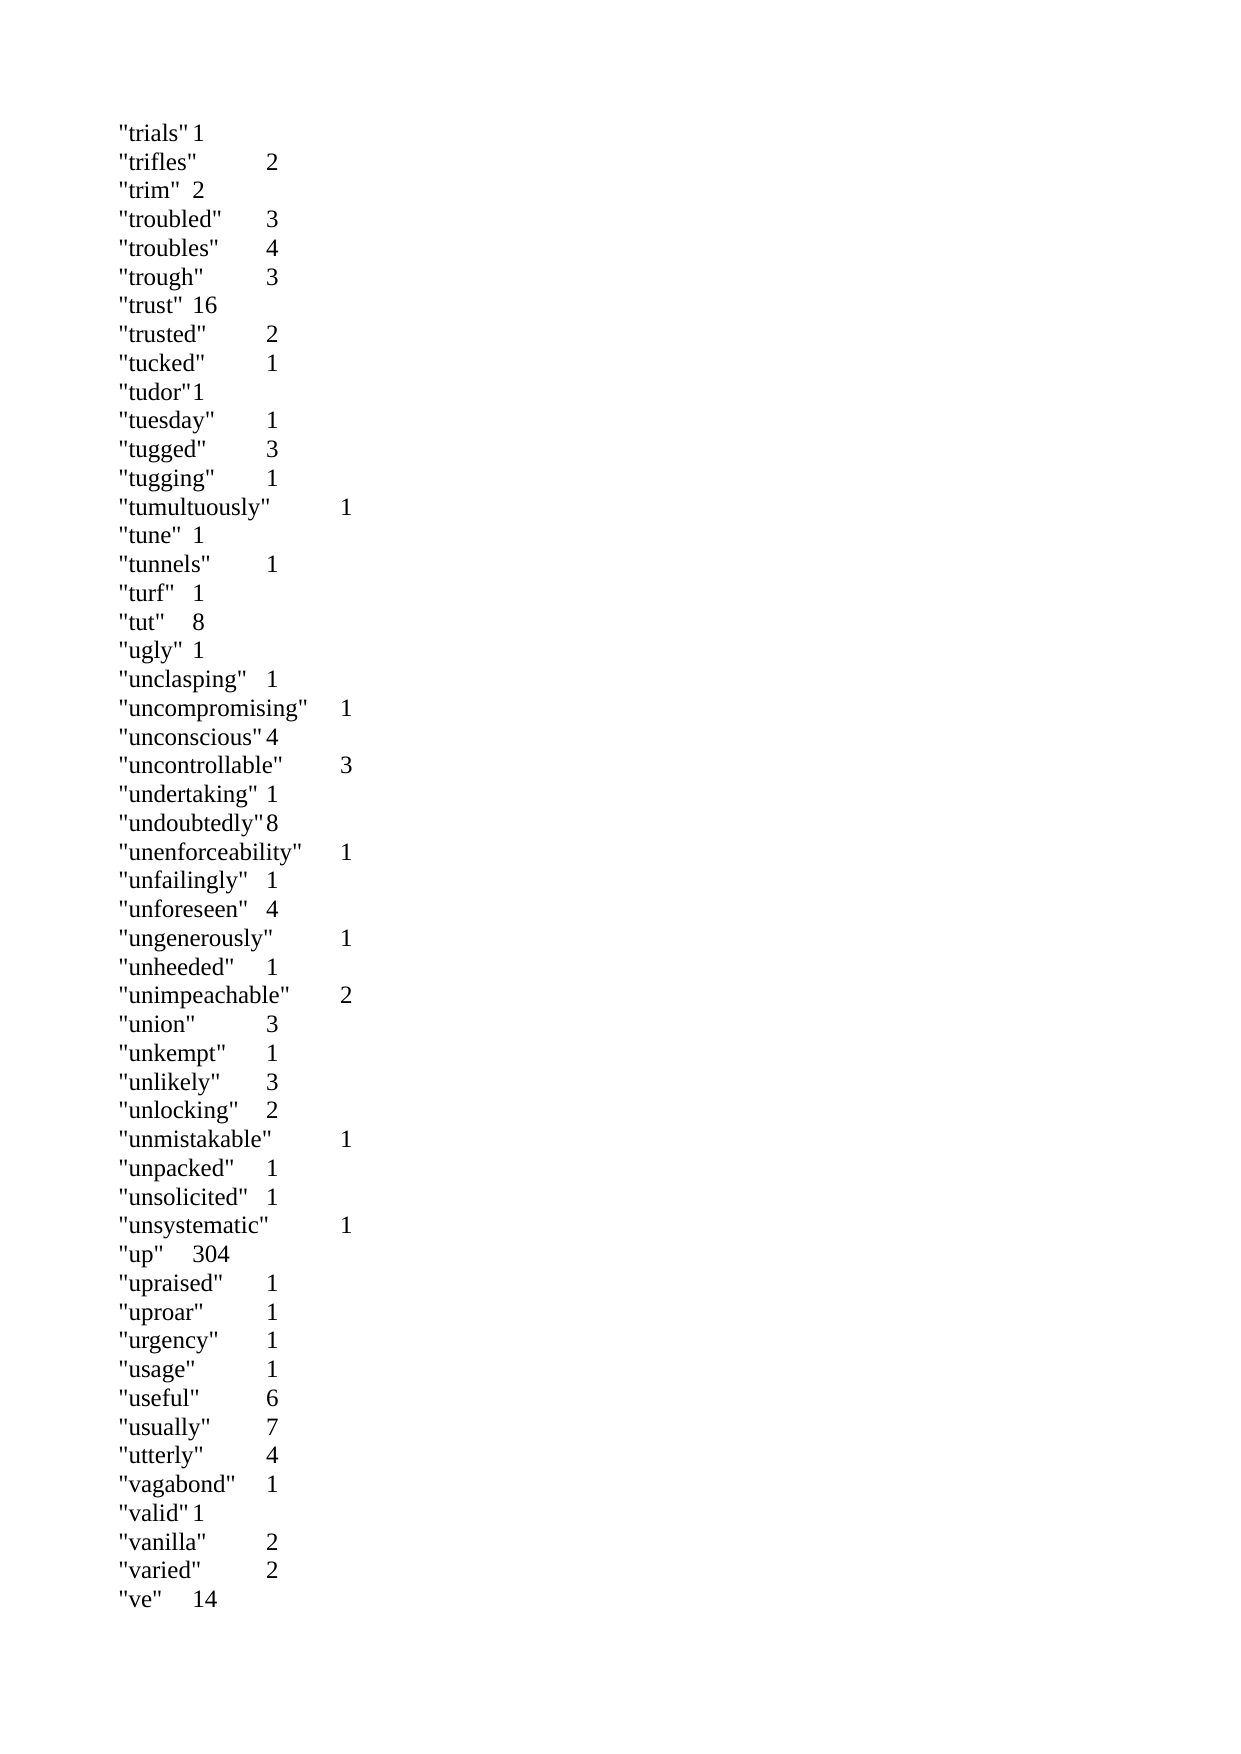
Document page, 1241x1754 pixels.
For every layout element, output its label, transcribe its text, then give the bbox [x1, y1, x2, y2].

text "trials" 1 [118, 118, 1122, 147]
text "tudor" 1 [118, 377, 1122, 406]
text "ve" 14 [118, 1584, 1122, 1613]
text "unlikely" 3 [118, 1067, 1122, 1096]
text "tuesday" 1 [118, 406, 1122, 434]
text "up" 304 [118, 1239, 1122, 1268]
text "trough" 3 [118, 262, 1122, 291]
text "trusted" 2 [118, 319, 1122, 348]
text "unclasping" 1 [118, 664, 1122, 693]
text "usually" 7 [118, 1412, 1122, 1441]
text "unfailingly" 1 [118, 866, 1122, 894]
text "trust" 16 [118, 291, 1122, 319]
text "tugged" 3 [118, 434, 1122, 463]
text "tunnels" 1 [118, 549, 1122, 578]
text "ugly" 1 [118, 636, 1122, 664]
text "urgency" 1 [118, 1326, 1122, 1354]
text "unmistakable" 1 [118, 1124, 1122, 1153]
text "tugging" 1 [118, 463, 1122, 492]
text "unheeded" 1 [118, 952, 1122, 981]
text "trim" 2 [118, 176, 1122, 204]
text "troubles" 4 [118, 233, 1122, 262]
text "undertaking" 1 [118, 779, 1122, 808]
text "uncompromising" 1 [118, 693, 1122, 722]
text "union" 3 [118, 1009, 1122, 1038]
text "unimpeachable" 2 [118, 981, 1122, 1009]
text "uproar" 1 [118, 1297, 1122, 1326]
text "unenforceability" 1 [118, 837, 1122, 866]
text "unlocking" 2 [118, 1096, 1122, 1124]
text "tumultuously" 1 [118, 492, 1122, 521]
text "tune" 1 [118, 521, 1122, 549]
text "unkempt" 1 [118, 1038, 1122, 1067]
text "usage" 1 [118, 1354, 1122, 1383]
text "varied" 2 [118, 1556, 1122, 1584]
text "turf" 1 [118, 578, 1122, 607]
text "troubled" 3 [118, 204, 1122, 233]
text "unpacked" 1 [118, 1153, 1122, 1182]
text "undoubtedly" 8 [118, 808, 1122, 837]
text "tut" 8 [118, 607, 1122, 636]
text "vanilla" 2 [118, 1527, 1122, 1556]
text "unforeseen" 4 [118, 894, 1122, 923]
text "utterly" 4 [118, 1441, 1122, 1469]
text "tucked" 1 [118, 348, 1122, 377]
text "vagabond" 1 [118, 1469, 1122, 1498]
text "unsolicited" 1 [118, 1182, 1122, 1211]
text "unsystematic" 1 [118, 1211, 1122, 1239]
text "uncontrollable" 3 [118, 751, 1122, 779]
text "unconscious" 4 [118, 722, 1122, 751]
text "valid" 1 [118, 1498, 1122, 1527]
text "upraised" 1 [118, 1268, 1122, 1297]
text "ungenerously" 1 [118, 923, 1122, 952]
text "trifles" 2 [118, 147, 1122, 176]
text "useful" 6 [118, 1383, 1122, 1412]
